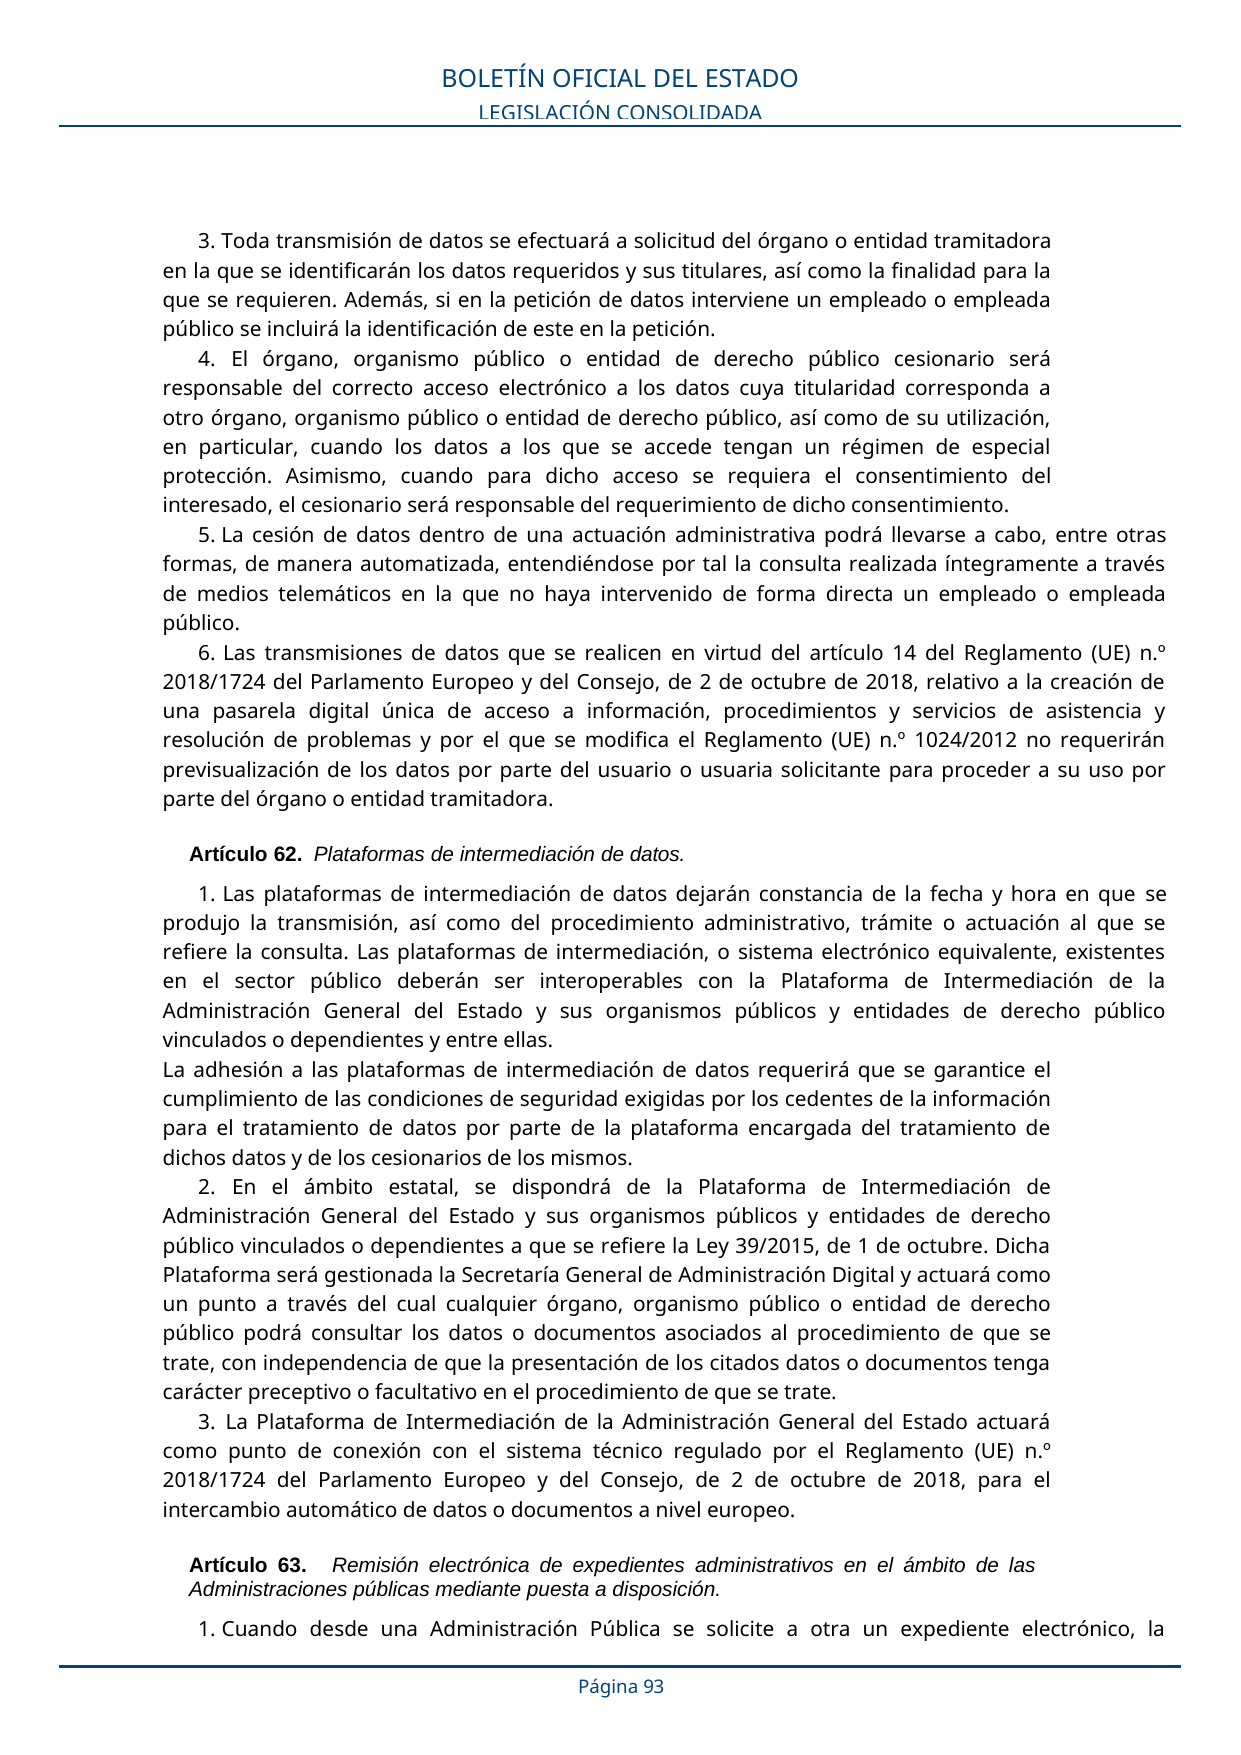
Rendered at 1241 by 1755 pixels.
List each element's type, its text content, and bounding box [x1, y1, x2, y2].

list Las plataformas de intermediación de datos dejarán constancia de la fecha y hora en que se produjo la transmisión, así como del procedimiento administrativo, trámite o actuación al que se refiere la consulta. Las plataformas de intermediación, o sistema electrónico equivalente, existentes en el sector público deberán ser interoperables con la Plataforma de Intermediación de la Administración General del Estado y sus organismos públicos y entidades de derecho público vinculados o dependientes y entre ellas. [162, 879, 1167, 1053]
list La cesión de datos dentro de una actuación administrativa podrá llevarse a cabo, entre otras formas, de manera automatizada, entendiéndose por tal la consulta realizada íntegramente a través de medios telemáticos en la que no haya intervenido de forma directa un empleado o empleada público. [162, 520, 1167, 636]
list Toda transmisión de datos se efectuará a solicitud del órgano o entidad tramitadora en la que se identificarán los datos requeridos y sus titulares, así como la finalidad para la que se requieren. Además, si en la petición de datos interviene un empleado o empleada público se incluirá la identificación de este en la petición. [162, 227, 1052, 343]
list Cuando desde una Administración Pública se solicite a otra un expediente electrónico, la [162, 1614, 1167, 1642]
list En el ámbito estatal, se dispondrá de la Plataforma de Intermediación de Administración General del Estado y sus organismos públicos y entidades de derecho público vinculados o dependientes a que se refiere la Ley 39/2015, de 1 de octubre. Dicha Plataforma será gestionada la Secretaría General de Administración Digital y actuará como un punto a través del cual cualquier órgano, organismo público o entidad de derecho público podrá consultar los datos o documentos asociados al procedimiento de que se trate, con independencia de que la presentación de los citados datos o documentos tenga carácter preceptivo o facultativo en el procedimiento de que se trate. [162, 1172, 1052, 1406]
list Las transmisiones de datos que se realicen en virtud del artículo 14 del Reglamento (UE) n.º 2018/1724 del Parlamento Europeo y del Consejo, de 2 de octubre de 2018, relativo a la creación de una pasarela digital única de acceso a información, procedimientos y servicios de asistencia y resolución de problemas y por el que se modifica el Reglamento (UE) n.º 1024/2012 no requerirán previsualización de los datos por parte del usuario o usuaria solicitante para proceder a su uso por parte del órgano o entidad tramitadora. [162, 638, 1167, 812]
text Artículo 63. Remisión electrónica de expedientes administrativos en el ámbito de las Administraciones públicas mediante puesta a disposición. [189, 1553, 1052, 1601]
text Artículo 62. Plataformas de intermediación de datos. [189, 842, 1167, 866]
list La Plataforma de Intermediación de la Administración General del Estado actuará como punto de conexión con el sistema técnico regulado por el Reglamento (UE) n.º 2018/1724 del Parlamento Europeo y del Consejo, de 2 de octubre de 2018, para el intercambio automático de datos o documentos a nivel europeo. [162, 1407, 1052, 1523]
text La adhesión a las plataformas de intermediación de datos requerirá que se garantice el cumplimiento de las condiciones de seguridad exigidas por los cedentes de la información para el tratamiento de datos por parte de la plataforma encargada del tratamiento de dichos datos y de los cesionarios de los mismos. [162, 1055, 1052, 1171]
list El órgano, organismo público o entidad de derecho público cesionario será responsable del correcto acceso electrónico a los datos cuya titularidad corresponda a otro órgano, organismo público o entidad de derecho público, así como de su utilización, en particular, cuando los datos a los que se accede tengan un régimen de especial protección. Asimismo, cuando para dicho acceso se requiera el consentimiento del interesado, el cesionario será responsable del requerimiento de dicho consentimiento. [162, 344, 1052, 519]
